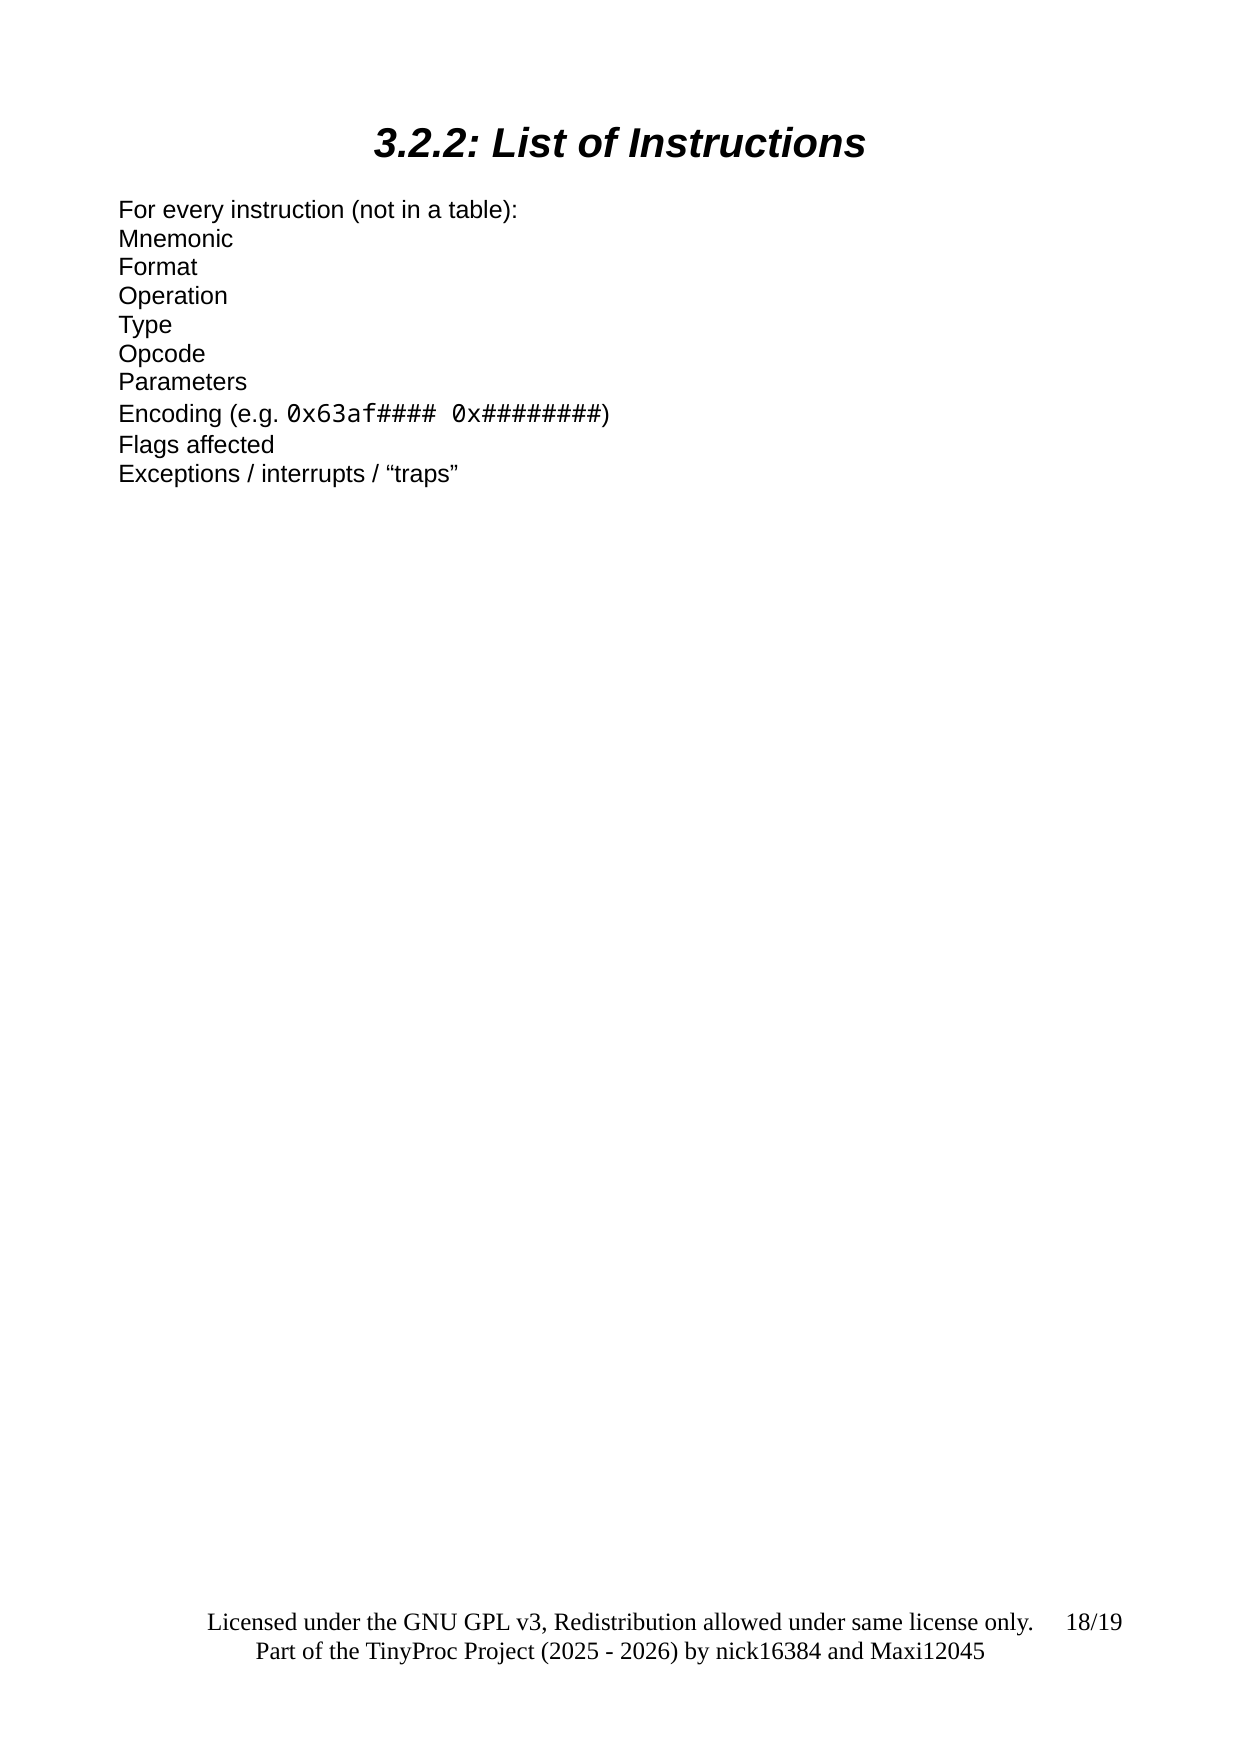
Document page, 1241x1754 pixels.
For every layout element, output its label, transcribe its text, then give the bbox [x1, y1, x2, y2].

text Parameters [118, 367, 1122, 396]
text 3.2.2: List of Instructions [118, 118, 1122, 166]
text Operation [118, 281, 1122, 310]
text Encoding (e.g. 0x63af#### 0x########) [118, 396, 1122, 430]
text Format [118, 252, 1122, 281]
text Exceptions / interrupts / “traps” [118, 459, 1122, 488]
text Opcode [118, 338, 1122, 367]
text Flags affected [118, 430, 1122, 459]
text Type [118, 310, 1122, 338]
text Mnemonic [118, 223, 1122, 252]
text For every instruction (not in a table): [118, 195, 1122, 223]
